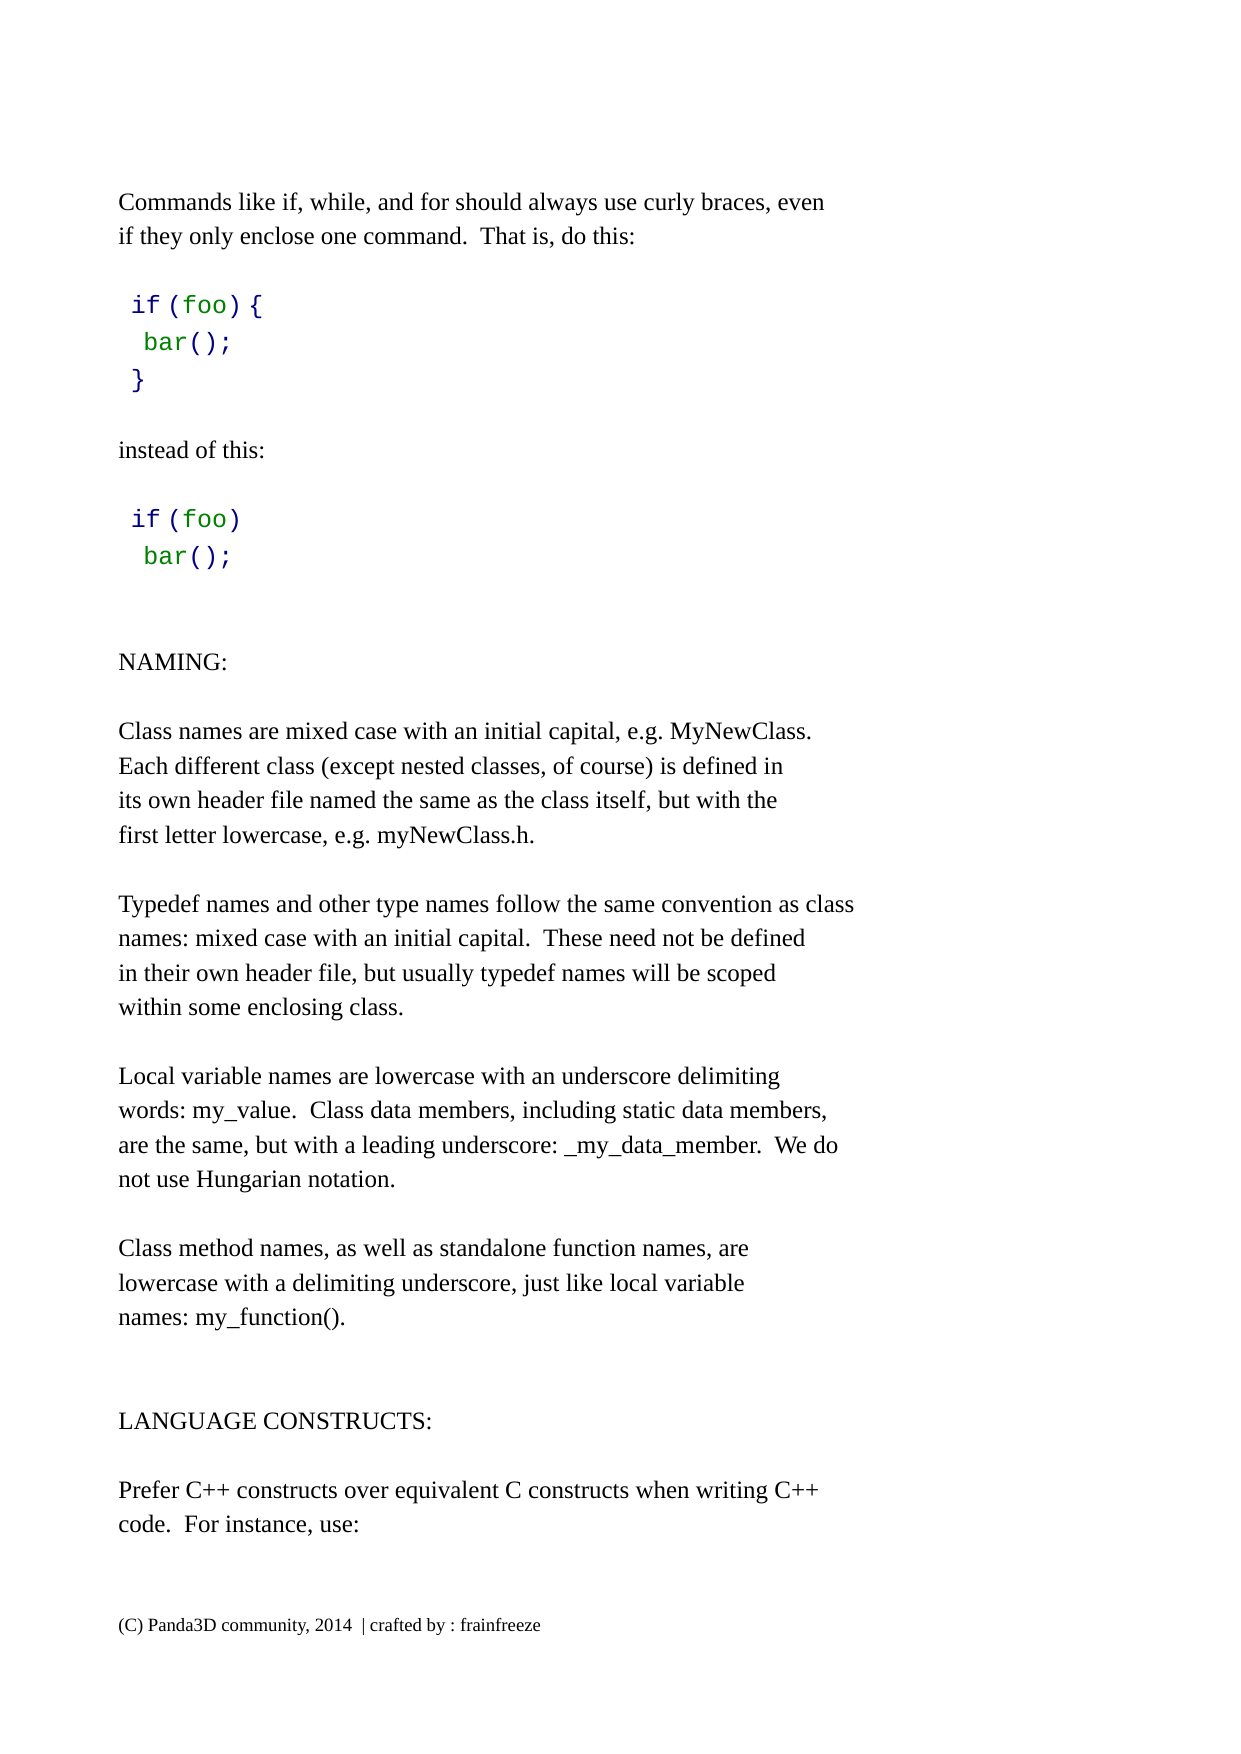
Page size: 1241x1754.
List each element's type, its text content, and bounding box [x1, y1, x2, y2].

text in their own header file, but usually typedef names will be scoped [118, 958, 1122, 986]
text within some enclosing class. [118, 992, 1122, 1021]
text code. For instance, use: [118, 1509, 1122, 1538]
text Class names are mixed case with an initial capital, e.g. MyNewClass. [118, 716, 1122, 745]
text NAMING: [118, 647, 1122, 676]
text Class method names, as well as standalone function names, are [118, 1233, 1122, 1262]
text bar(); [118, 541, 1122, 572]
text first letter lowercase, e.g. myNewClass.h. [118, 820, 1122, 848]
text are the same, but with a leading underscore: _my_data_member. We do [118, 1130, 1122, 1159]
text Prefer C++ constructs over equivalent C constructs when writing C++ [118, 1475, 1122, 1504]
text if (foo) { [118, 290, 1122, 321]
text its own header file named the same as the class itself, but with the [118, 785, 1122, 814]
text names: mixed case with an initial capital. These need not be defined [118, 923, 1122, 952]
text Each different class (except nested classes, of course) is defined in [118, 751, 1122, 779]
text Typedef names and other type names follow the same convention as class [118, 889, 1122, 917]
text if (foo) [118, 504, 1122, 535]
text lowercase with a delimiting underscore, just like local variable [118, 1268, 1122, 1297]
text bar(); [118, 327, 1122, 358]
text not use Hungarian notation. [118, 1164, 1122, 1193]
text if they only enclose one command. That is, do this: [118, 221, 1122, 250]
text instead of this: [118, 436, 1122, 464]
text LANGUAGE CONSTRUCTS: [118, 1406, 1122, 1435]
text names: my_function(). [118, 1302, 1122, 1331]
text words: my_value. Class data members, including static data members, [118, 1096, 1122, 1124]
text } [118, 364, 1122, 395]
text Commands like if, while, and for should always use curly braces, even [118, 187, 1122, 215]
text Local variable names are lowercase with an underscore delimiting [118, 1061, 1122, 1090]
